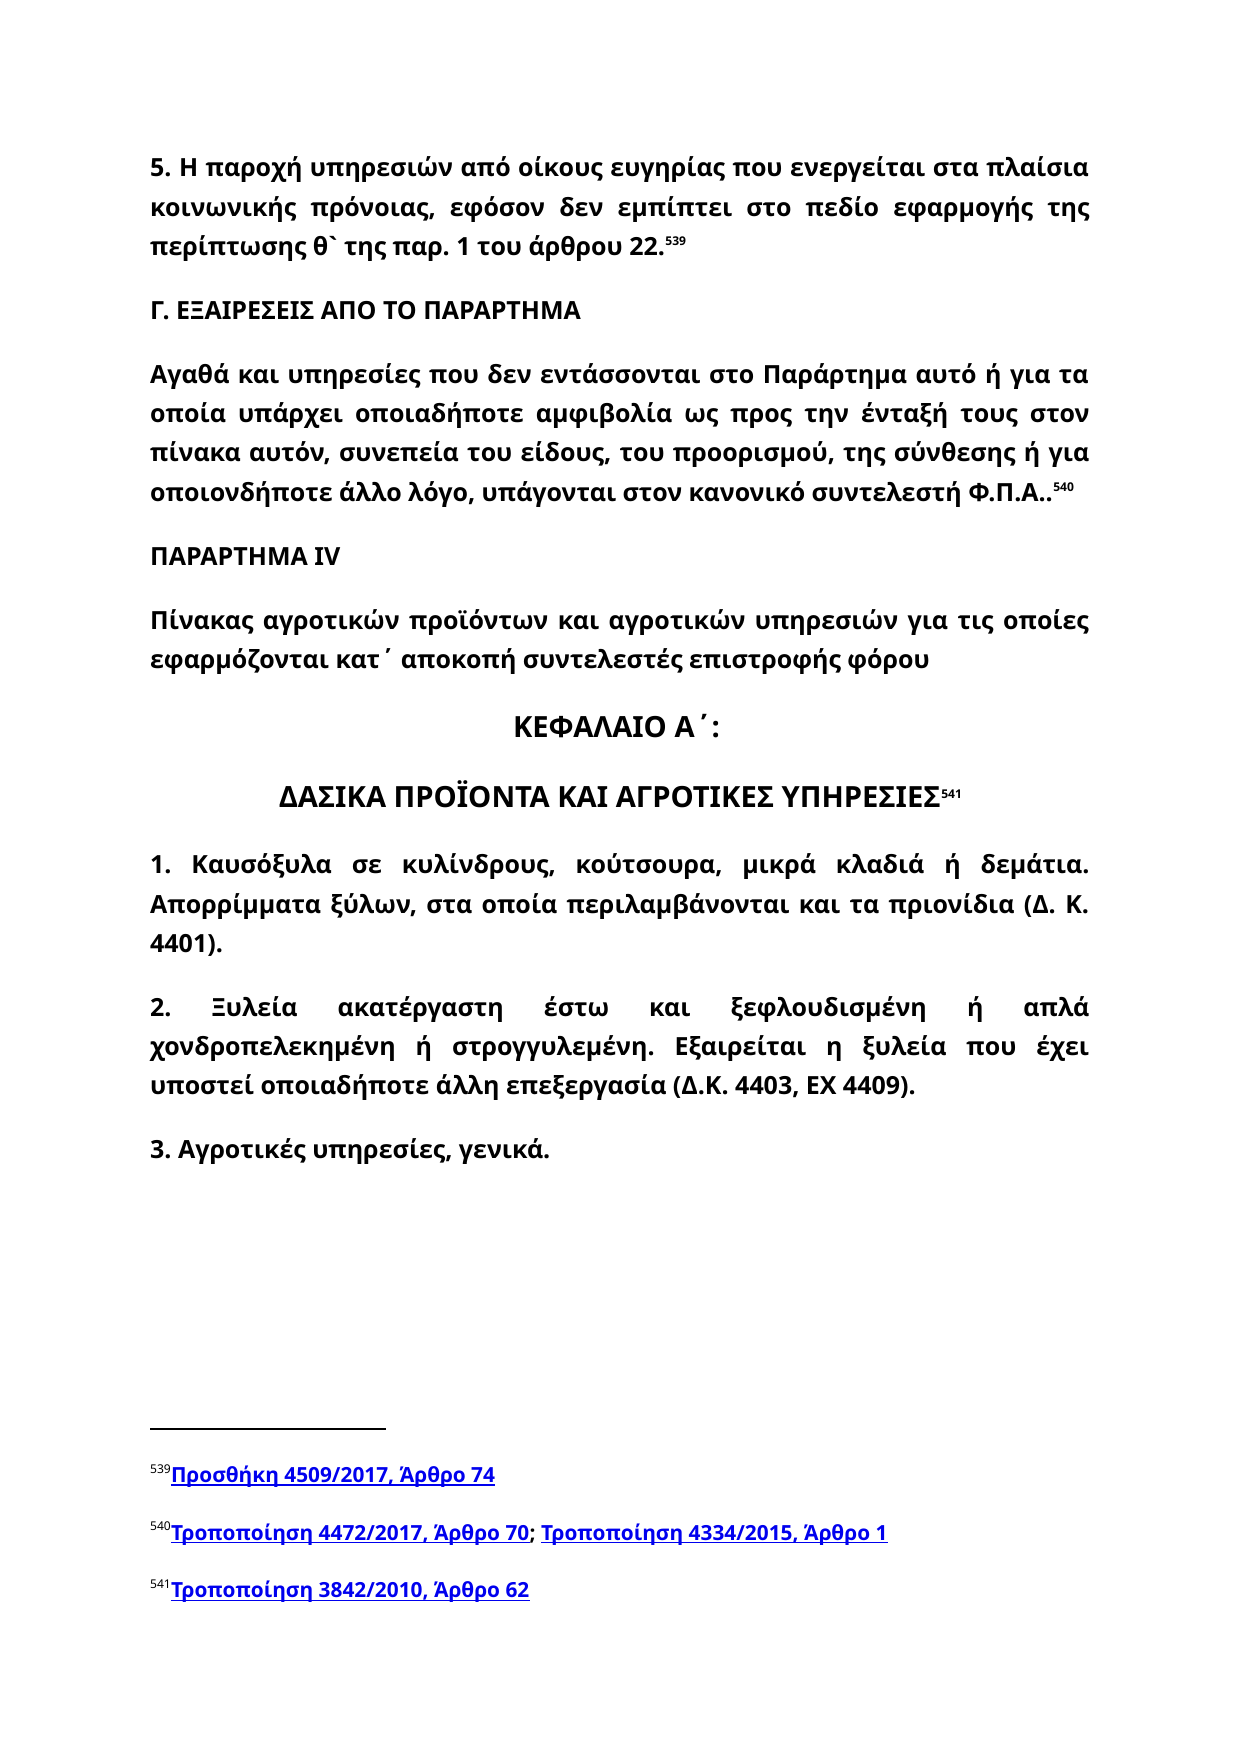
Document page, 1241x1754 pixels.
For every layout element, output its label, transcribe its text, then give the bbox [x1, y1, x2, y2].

text 3. Αγροτικές υπηρεσίες, γενικά. [150, 1132, 1090, 1166]
text Αγαθά και υπηρεσίες που δεν εντάσσονται στο Παράρτημα αυτό ή για τα οποία υπάρχει οποιαδήποτε αμφιβολία ως προς την ένταξή τους στον πίνακα αυτόν, συνεπεία του είδους, του προορισμού, της σύνθεσης ή για οποιονδήποτε άλλο λόγο, υπάγονται στον κανονικό συντελεστή Φ.Π.Α.. [150, 357, 1090, 508]
subtitle ΔΑΣΙΚΑ ΠΡΟΪΟΝΤΑ ΚΑΙ ΑΓΡΟΤΙΚΕΣ ΥΠΗΡΕΣΙΕΣ [150, 776, 1090, 816]
text 2. Ξυλεία ακατέργαστη έστω και ξεφλουδισμένη ή απλά χονδροπελεκημένη ή στρογγυλεμένη. Εξαιρείται η ξυλεία που έχει υποστεί οποιαδήποτε άλλη επεξεργασία (Δ.Κ. 4403, ΕΧ 4409). [150, 989, 1090, 1102]
text 5. Η παροχή υπηρεσιών από οίκους ευγηρίας που ενεργείται στα πλαίσια κοινωνικής πρόνοιας, εφόσον δεν εμπίπτει στο πεδίο εφαρμογής της περίπτωσης θ` της παρ. 1 του άρθρου 22. [150, 150, 1090, 262]
text Γ. ΕΞΑΙΡΕΣΕΙΣ ΑΠΟ ΤΟ ΠΑΡΑΡΤΗΜΑ [150, 292, 1090, 327]
text 1. Καυσόξυλα σε κυλίνδρους, κούτσουρα, μικρά κλαδιά ή δεμάτια. Απορρίμματα ξύλων, στα οποία περιλαμβάνονται και τα πριονίδια (Δ. Κ. 4401). [150, 847, 1090, 959]
text Προσθήκη 4509/2017, Άρθρο 74 [150, 1460, 1090, 1489]
subtitle ΚΕΦΑΛΑΙΟ Α΄: [150, 706, 1090, 746]
text ΠΑΡΑΡΤΗΜΑ IV [150, 538, 1090, 572]
text Πίνακας αγροτικών προϊόντων και αγροτικών υπηρεσιών για τις οποίες εφαρμόζονται κατ΄ αποκοπή συντελεστές επιστροφής φόρου [150, 602, 1090, 676]
text Τροποποίηση 3842/2010, Άρθρο 62 [150, 1576, 1090, 1604]
text Τροποποίηση 4472/2017, Άρθρο 70; Τροποποίηση 4334/2015, Άρθρο 1 [150, 1518, 1090, 1546]
